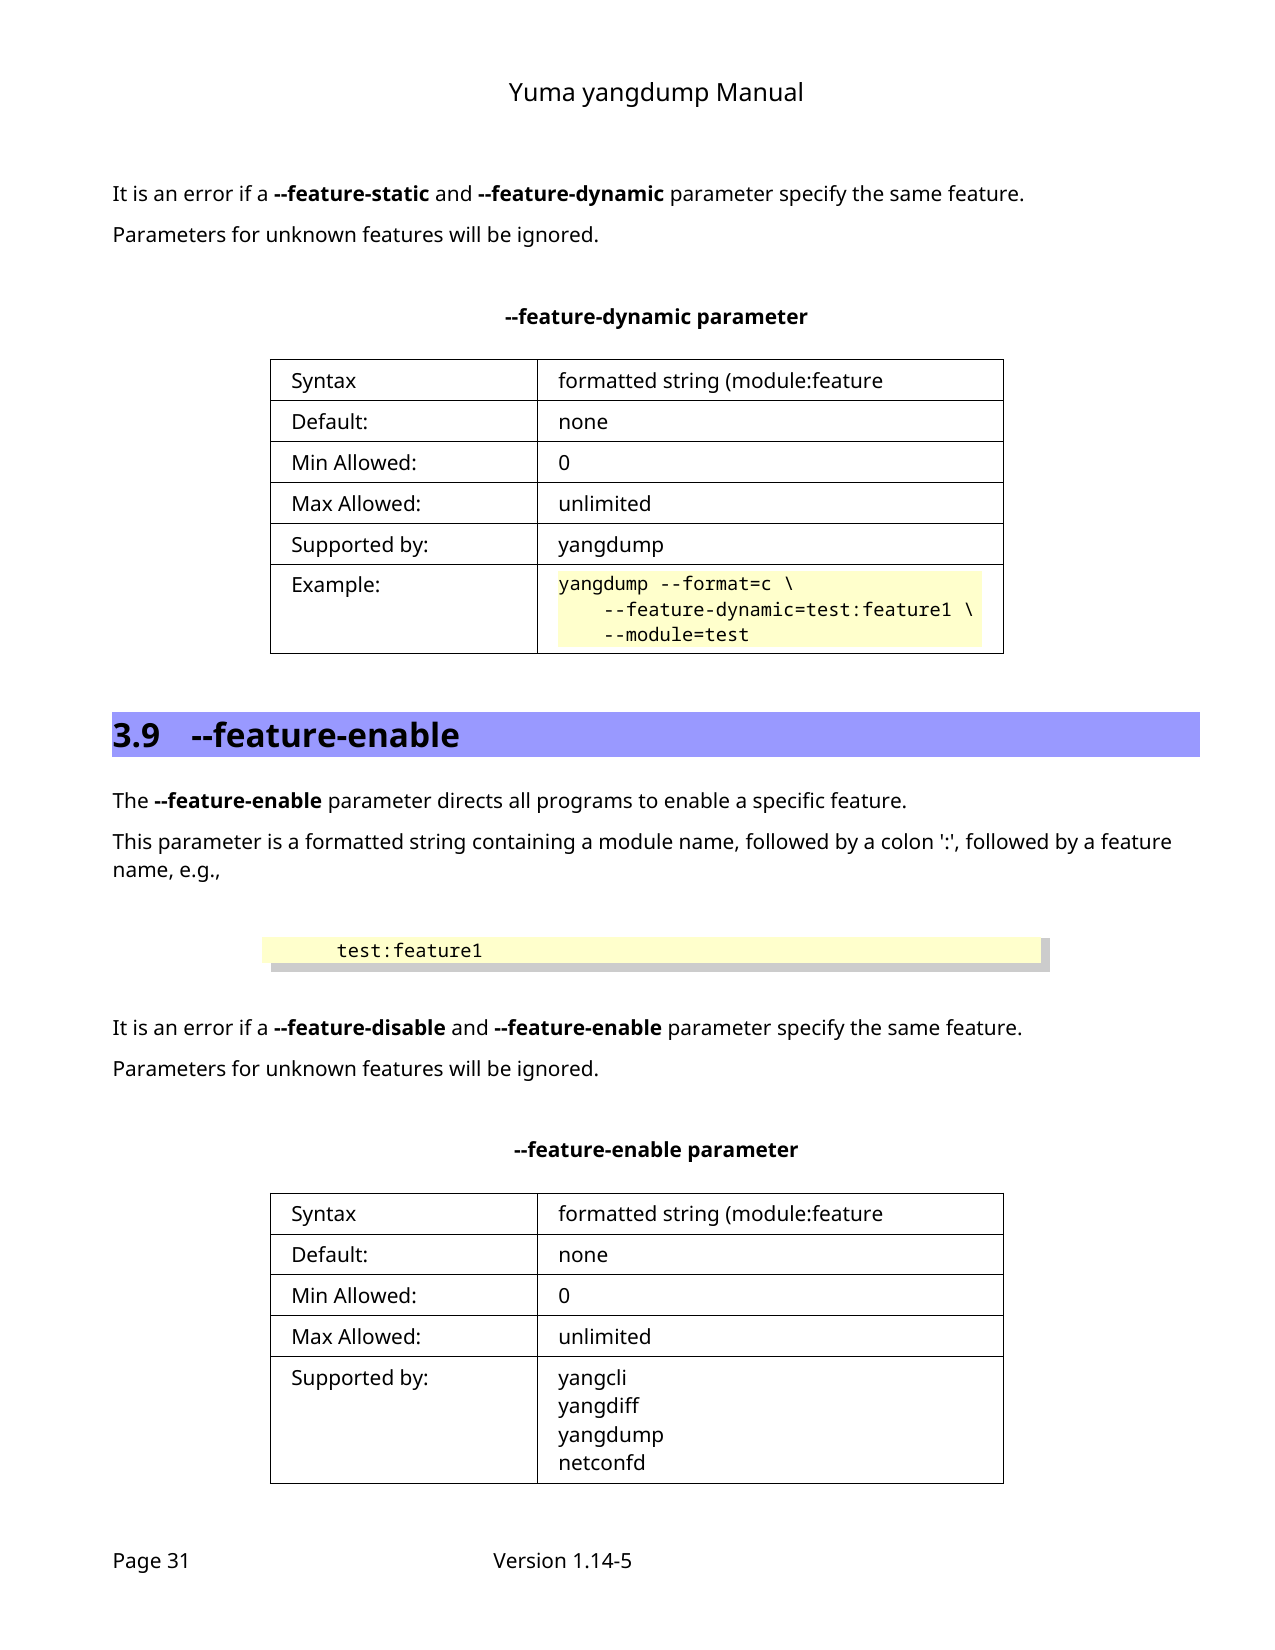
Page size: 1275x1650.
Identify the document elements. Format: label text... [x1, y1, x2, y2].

table_cell Default: [271, 401, 537, 441]
table_cell Max Allowed: [271, 1316, 537, 1356]
text The --feature-enable parameter directs all programs to enable a specific feature. [112, 786, 1200, 814]
table_cell Min Allowed: [271, 442, 537, 482]
table_header formatted string (module:feature [538, 1194, 1003, 1233]
text Parameters for unknown features will be ignored. [112, 220, 1200, 249]
text This parameter is a formatted string containing a module name, followed by a colon ':', followed by a feature name, e.g., [112, 827, 1200, 884]
table_cell unlimited [538, 1316, 1003, 1356]
table_header Syntax [271, 360, 537, 400]
table_cell Min Allowed: [271, 1275, 537, 1315]
table_header Syntax [271, 1194, 537, 1233]
table_cell Max Allowed: [271, 483, 537, 523]
table_cell Default: [271, 1235, 537, 1274]
table_cell unlimited [538, 483, 1003, 523]
subtitle --feature-enable parameter [127, 1136, 1185, 1164]
table_cell Supported by: [271, 524, 537, 564]
text It is an error if a --feature-static and --feature-dynamic parameter specify the same feature. [112, 179, 1200, 208]
subtitle --feature-dynamic parameter [127, 302, 1185, 331]
table_cell Supported by: [271, 1357, 537, 1482]
text It is an error if a --feature-disable and --feature-enable parameter specify the same feature. [112, 1013, 1200, 1041]
table_cell yangcli yangdiff yangdump netconfd [538, 1357, 1003, 1482]
table_cell 0 [538, 442, 1003, 482]
subtitle --feature-enable [112, 712, 1200, 757]
table_cell yangdump --format=c \ --feature-dynamic=test:feature1 \ --module=test [538, 565, 1003, 653]
table_cell yangdump [538, 524, 1003, 564]
table_cell none [538, 401, 1003, 441]
table_cell 0 [538, 1275, 1003, 1315]
table_cell none [538, 1235, 1003, 1274]
table_header formatted string (module:feature [538, 360, 1003, 400]
text test:feature1 [262, 937, 1041, 963]
text Parameters for unknown features will be ignored. [112, 1054, 1200, 1082]
table_cell Example: [271, 565, 537, 653]
